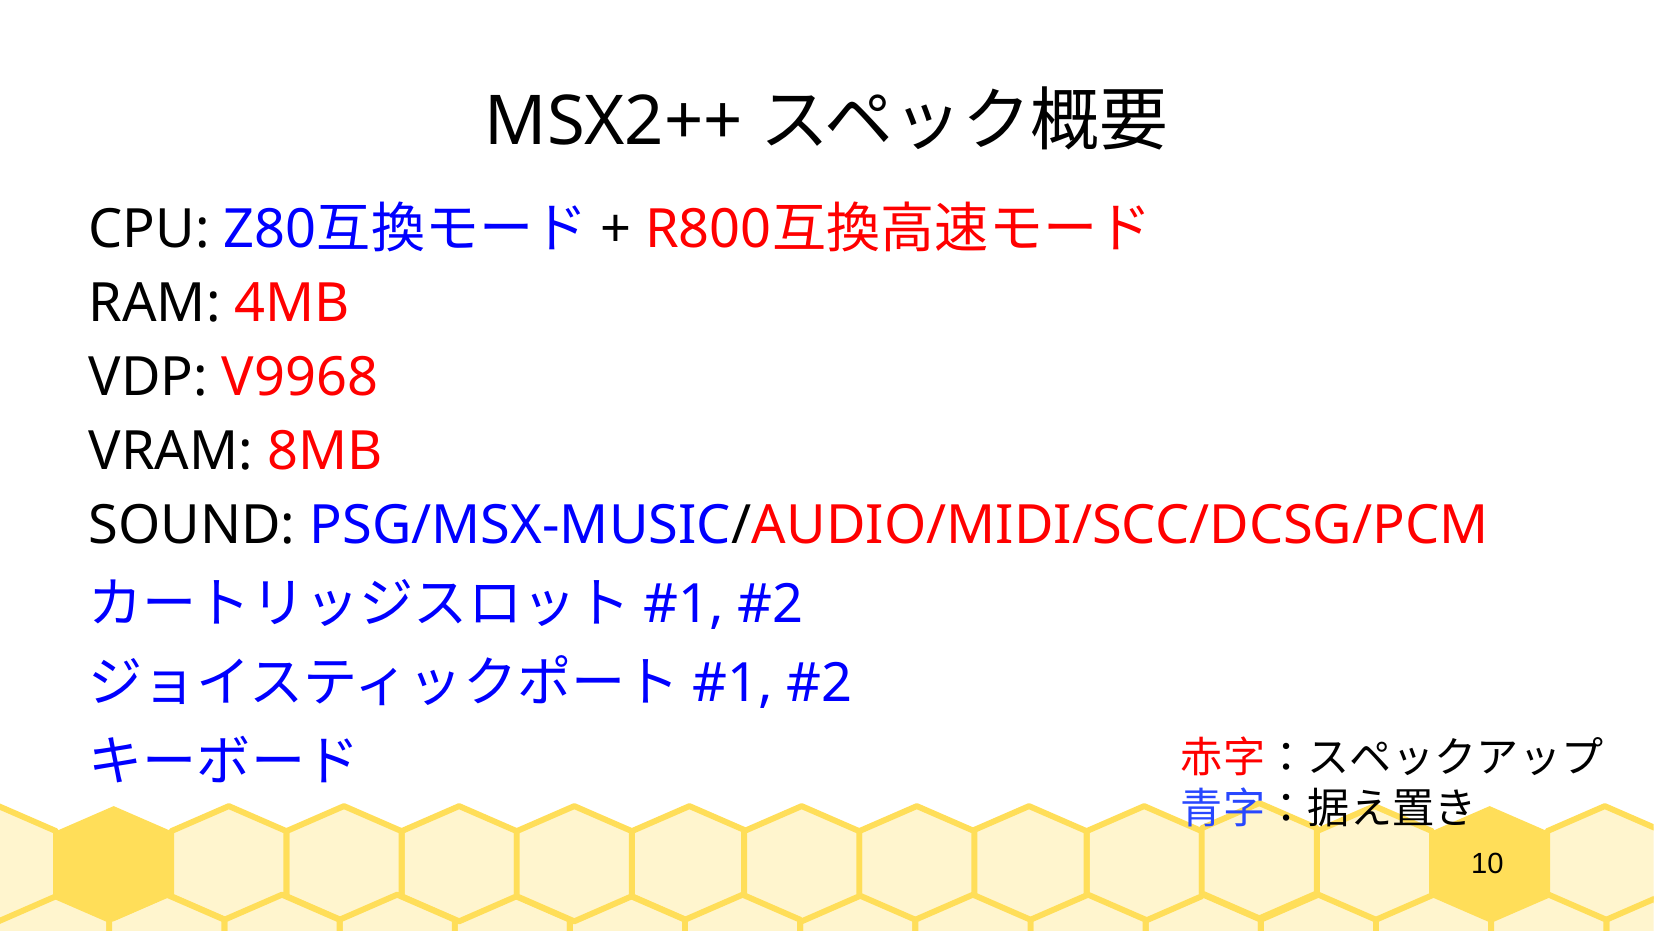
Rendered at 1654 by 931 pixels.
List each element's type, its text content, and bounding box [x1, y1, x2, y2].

picture [1151, 708, 1623, 857]
title MSX2++ スペック概要 [82, 37, 1571, 193]
subtitle CPU: Z80互換モード + R800互換高速モード RAM: 4MB VDP: V9968 VRAM: 8MB SOUND: PSG/MSX-MUSIC/AUDIO/MIDI/SCC/DCSG/PCM カートリッジスロット #1, #2 ジョイスティックポート #1, #2 キーボード [88, 184, 1577, 798]
